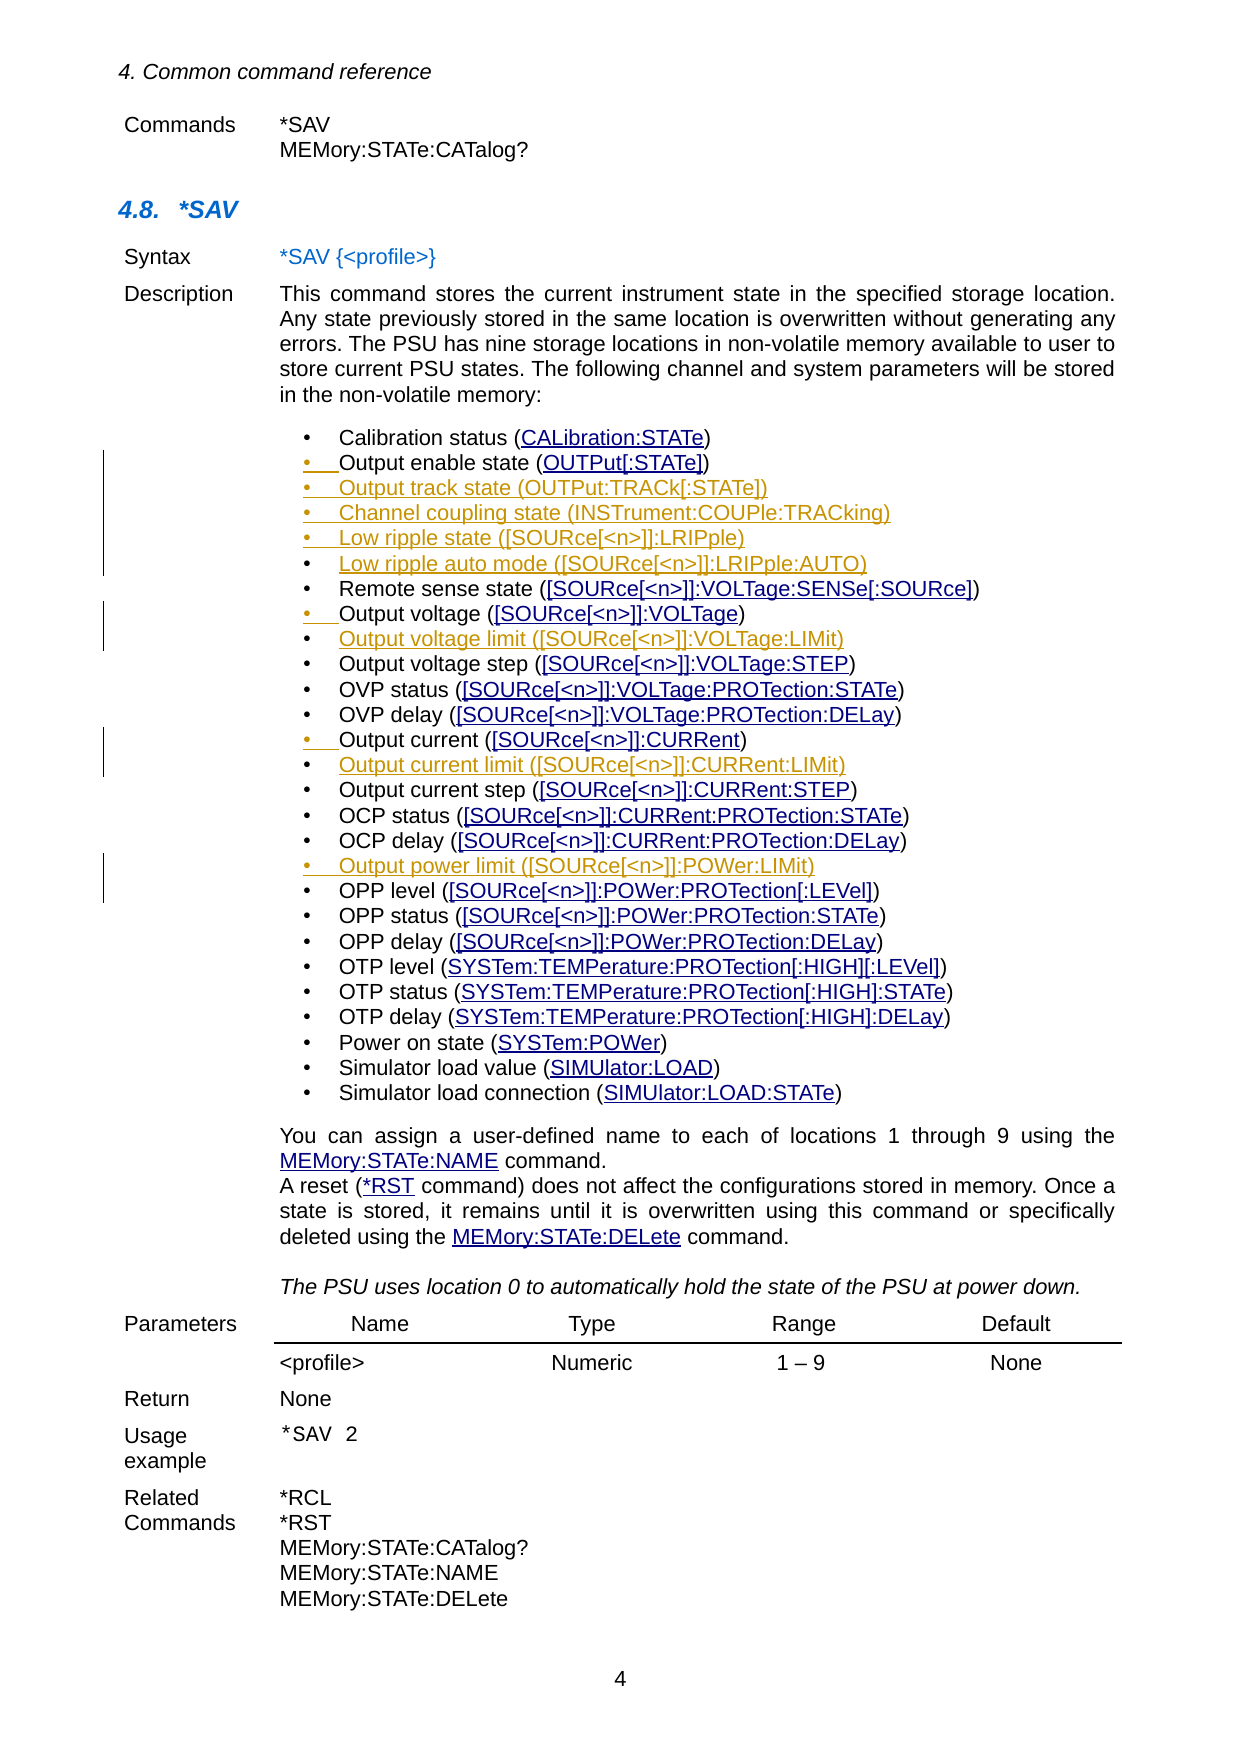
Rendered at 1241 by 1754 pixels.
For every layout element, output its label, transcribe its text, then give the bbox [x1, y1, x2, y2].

table_cell Description [118, 275, 274, 1305]
table_cell None [910, 1344, 1122, 1380]
table_cell 1 – 9 [698, 1344, 910, 1380]
table_cell This command stores the current instrument state in the specified storage location. Any state previously stored in the same location is overwritten without generating any errors. The PSU has nine storage locations in non-volatile memory available to user to store current PSU states. The following channel and system parameters will be stored in the non-volatile memory: Calibration status (CALibration:STATe) Output enable state (OUTPut[:STATe]) Output track state (OUTPut:TRACk[:STATe]) Channel coupling state (INSTrument:COUPle:TRACking) Low ripple state ([SOURce[<n>]]:LRIPple) Low ripple auto mode ([SOURce[<n>]]:LRIPple:AUTO) Remote sense state ([SOURce[<n>]]:VOLTage:SENSe[:SOURce]) Output voltage ([SOURce[<n>]]:VOLTage) Output voltage limit ([SOURce[<n>]]:VOLTage:LIMit) Output voltage step ([SOURce[<n>]]:VOLTage:STEP) OVP status ([SOURce[<n>]]:VOLTage:PROTection:STATe) OVP delay ([SOURce[<n>]]:VOLTage:PROTection:DELay) Output current ([SOURce[<n>]]:CURRent) Output current limit ([SOURce[<n>]]:CURRent:LIMit) Output current step ([SOURce[<n>]]:CURRent:STEP) OCP status ([SOURce[<n>]]:CURRent:PROTection:STATe) OCP delay ([SOURce[<n>]]:CURRent:PROTection:DELay) Output power limit ([SOURce[<n>]]:POWer:LIMit) OPP level ([SOURce[<n>]]:POWer:PROTection[:LEVel]) OPP status ([SOURce[<n>]]:POWer:PROTection:STATe) OPP delay ([SOURce[<n>]]:POWer:PROTection:DELay) OTP level (SYSTem:TEMPerature:PROTection[:HIGH][:LEVel]) OTP status (SYSTem:TEMPerature:PROTection[:HIGH]:STATe) OTP delay (SYSTem:TEMPerature:PROTection[:HIGH]:DELay) Power on state (SYSTem:POWer) Simulator load value (SIMUlator:LOAD) Simulator load connection (SIMUlator:LOAD:STATe) You can assign a user-defined name to each of locations 1 through 9 using the MEMory:STATe:NAME command. A reset (*RST command) does not affect the configurations stored in memory. Once a state is stored, it remains until it is overwritten using this command or specifically deleted using the MEMory:STATe:DELete command. The PSU uses location 0 to automatically hold the state of the PSU at power down. [274, 275, 1122, 1305]
table_cell Usage example [118, 1417, 274, 1479]
table_cell Numeric [486, 1344, 698, 1380]
table_cell *SAV MEMory:STATe:CATalog? [274, 106, 1122, 168]
table_cell Name [274, 1305, 486, 1342]
table_header *SAV {<profile>} [274, 238, 1122, 275]
table_cell Default [910, 1305, 1122, 1342]
table_cell *SAV 2 [274, 1417, 1122, 1479]
table_cell <profile> [274, 1344, 486, 1380]
table_cell Return [118, 1380, 274, 1417]
table_cell Range [698, 1305, 910, 1342]
table_cell *RCL *RST MEMory:STATe:CATalog? MEMory:STATe:NAME MEMory:STATe:DELete [274, 1479, 1122, 1616]
subtitle *SAV [118, 195, 1122, 223]
table_cell None [274, 1380, 1122, 1417]
table_cell Parameters [118, 1305, 274, 1380]
table_header Syntax [118, 238, 274, 275]
table_cell Type [486, 1305, 698, 1342]
table_cell Commands [118, 106, 274, 168]
table_cell Related Commands [118, 1479, 274, 1616]
